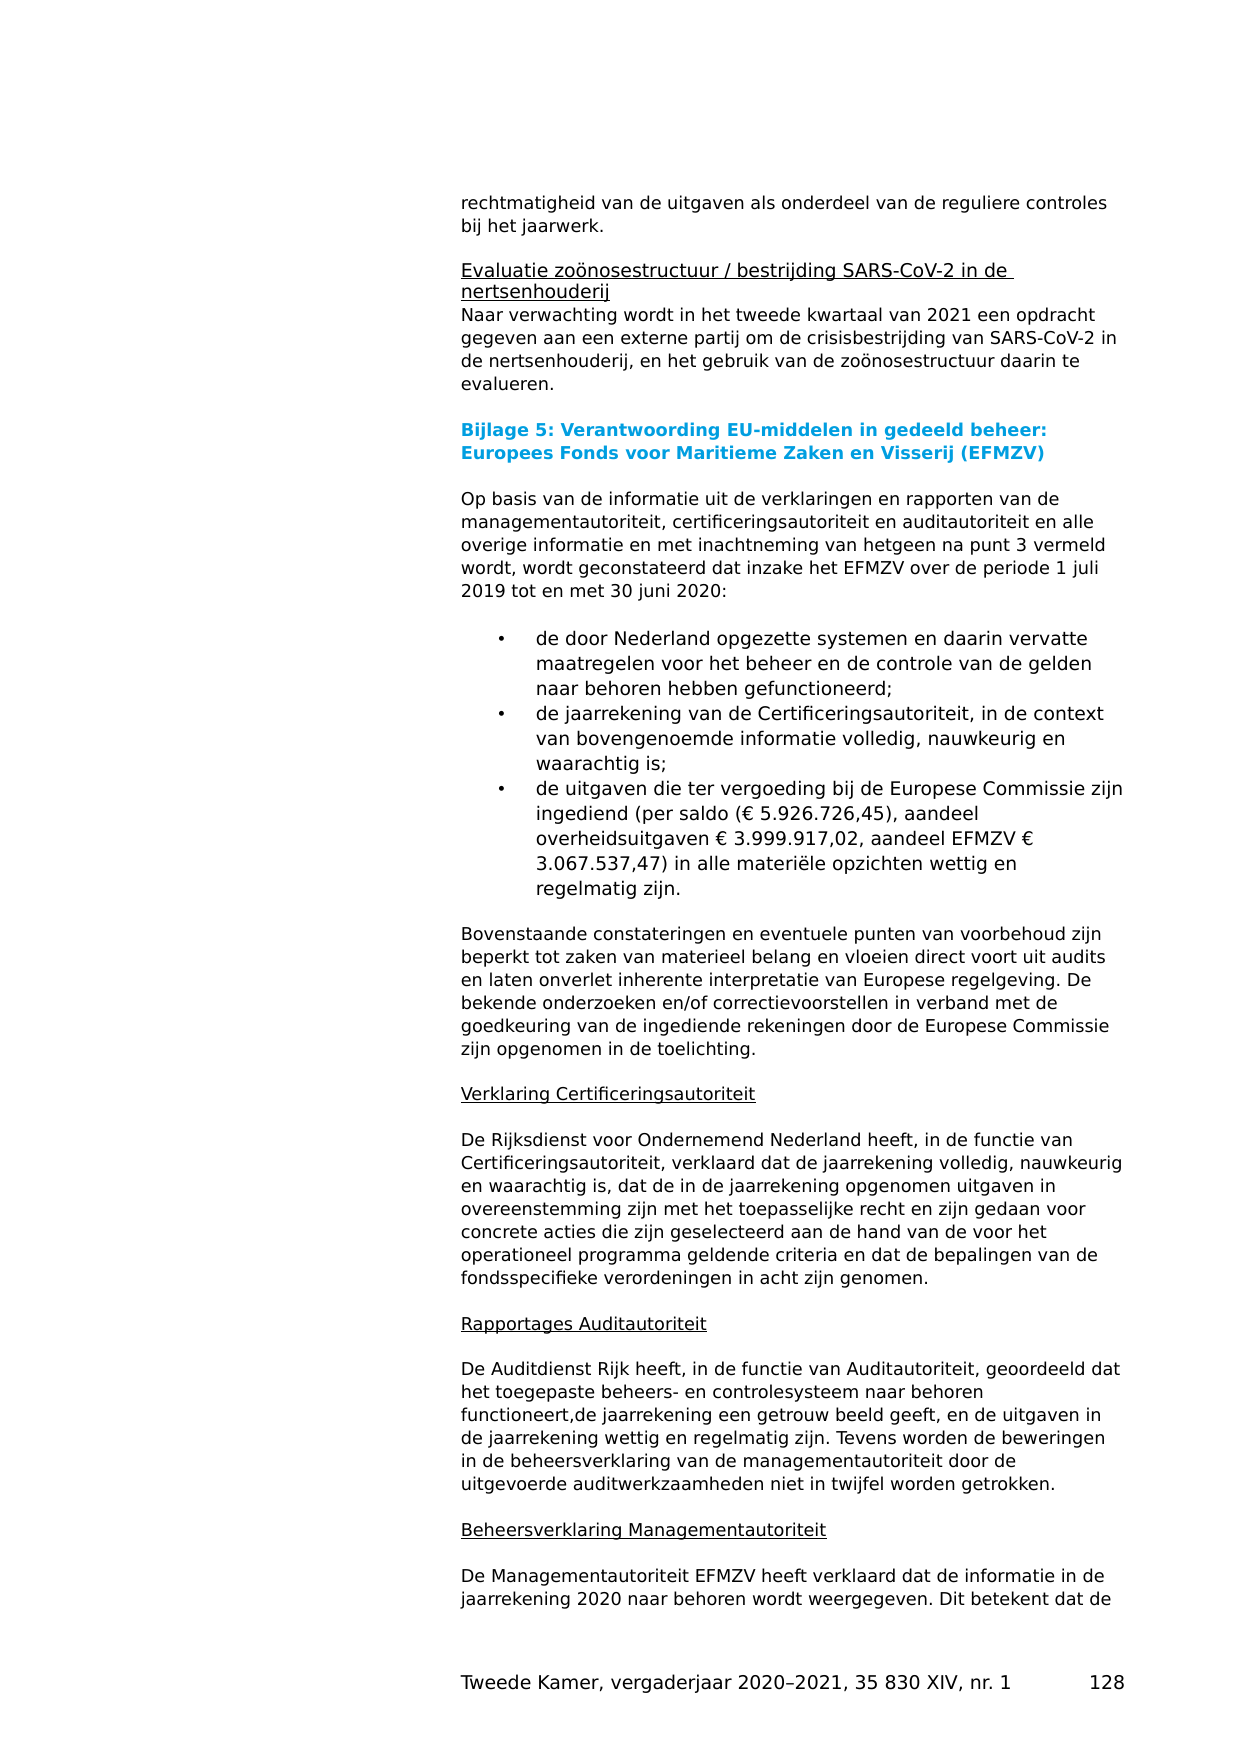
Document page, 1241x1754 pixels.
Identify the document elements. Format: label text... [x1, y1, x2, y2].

list de jaarrekening van de Certificeringsautoriteit, in de context van bovengenoemde informatie volledig, nauwkeurig en waarachtig is; [498, 700, 1125, 775]
text Naar verwachting wordt in het tweede kwartaal van 2021 een opdracht gegeven aan een externe partij om de crisisbestrijding van SARS-CoV-2 in de nertsenhouderij, en het gebruik van de zoönosestructuur daarin te evalueren. [461, 303, 1125, 395]
text Rapportages Auditautoriteit [461, 1312, 1125, 1334]
text Beheersverklaring Managementautoriteit [461, 1518, 1125, 1541]
text De Managementautoriteit EFMZV heeft verklaard dat de informatie in de jaarrekening 2020 naar behoren wordt weergegeven. Dit betekent dat de [461, 1564, 1125, 1609]
text De Auditdienst Rijk heeft, in de functie van Auditautoriteit, geoordeeld dat het toegepaste beheers- en controlesysteem naar behoren functioneert,de jaarrekening een getrouw beeld geeft, en de uitgaven in de jaarrekening wettig en regelmatig zijn. Tevens worden de beweringen in de beheersverklaring van de managementautoriteit door de uitgevoerde auditwerkzaamheden niet in twijfel worden getrokken. [461, 1357, 1125, 1495]
title Bijlage 5: Verantwoording EU-middelen in gedeeld beheer: Europees Fonds voor Maritieme Zaken en Visserij (EFMZV) [461, 418, 1125, 464]
text Op basis van de informatie uit de verklaringen en rapporten van de managementautoriteit, certificeringsautoriteit en auditautoriteit en alle overige informatie en met inachtneming van hetgeen na punt 3 vermeld wordt, wordt geconstateerd dat inzake het EFMZV over de periode 1 juli 2019 tot en met 30 juni 2020: [461, 487, 1125, 602]
text rechtmatigheid van de uitgaven als onderdeel van de reguliere controles bij het jaarwerk. [461, 191, 1125, 237]
text Evaluatie zoönosestructuur / bestrijding SARS-CoV-2 in de nertsenhouderij [461, 259, 1125, 303]
text Verklaring Certificeringsautoriteit [461, 1082, 1125, 1105]
list de door Nederland opgezette systemen en daarin vervatte maatregelen voor het beheer en de controle van de gelden naar behoren hebben gefunctioneerd; [498, 625, 1125, 700]
text Bovenstaande constateringen en eventuele punten van voorbehoud zijn beperkt tot zaken van materieel belang en vloeien direct voort uit audits en laten onverlet inherente interpretatie van Europese regelgeving. De bekende onderzoeken en/of correctievoorstellen in verband met de goedkeuring van de ingediende rekeningen door de Europese Commissie zijn opgenomen in de toelichting. [461, 922, 1125, 1059]
list de uitgaven die ter vergoeding bij de Europese Commissie zijn ingediend (per saldo (€ 5.926.726,45), aandeel overheidsuitgaven € 3.999.917,02, aandeel EFMZV € 3.067.537,47) in alle materiële opzichten wettig en regelmatig zijn. [498, 775, 1125, 900]
text De Rijksdienst voor Ondernemend Nederland heeft, in de functie van Certificeringsautoriteit, verklaard dat de jaarrekening volledig, nauwkeurig en waarachtig is, dat de in de jaarrekening opgenomen uitgaven in overeenstemming zijn met het toepasselijke recht en zijn gedaan voor concrete acties die zijn geselecteerd aan de hand van de voor het operationeel programma geldende criteria en dat de bepalingen van de fondsspecifieke verordeningen in acht zijn genomen. [461, 1128, 1125, 1289]
